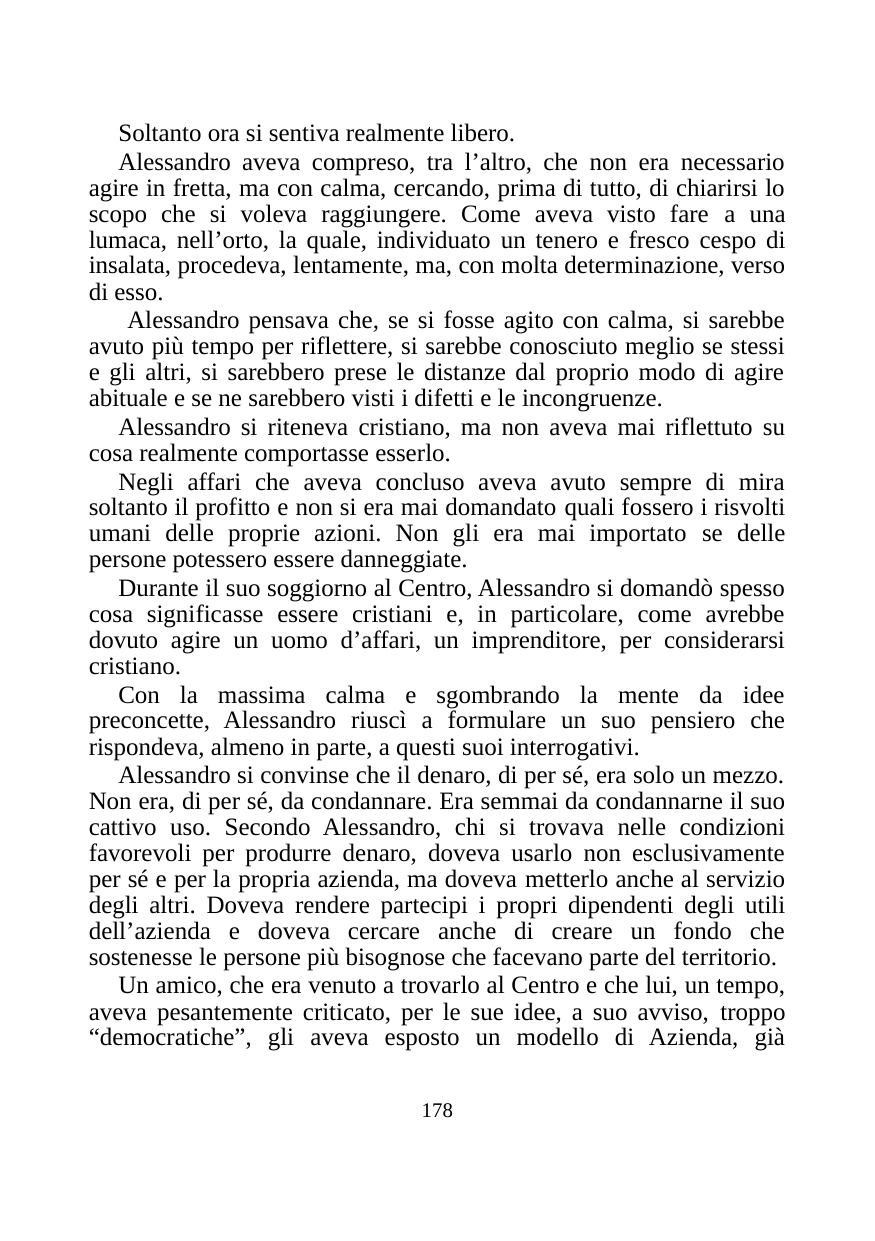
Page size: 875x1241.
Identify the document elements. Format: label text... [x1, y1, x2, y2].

text Negli affari che aveva concluso aveva avuto sempre di mira soltanto il profitto e non si era mai domandato quali fossero i risvolti umani delle proprie azioni. Non gli era mai importato se delle persone potessero essere danneggiate. [88, 467, 786, 573]
text Un amico, che era venuto a trovarlo al Centro e che lui, un tempo, aveva pesantemente criticato, per le sue idee, a suo avviso, troppo “democratiche”, gli aveva esposto un modello di Azienda, già [88, 971, 786, 1051]
text Alessandro si convinse che il denaro, di per sé, era solo un mezzo. Non era, di per sé, da condannare. Era semmai da condannarne il suo cattivo uso. Secondo Alessandro, chi si trovava nelle condizioni favorevoli per produrre denaro, doveva usarlo non esclusivamente per sé e per la propria azienda, ma doveva metterlo anche al servizio degli altri. Doveva rendere partecipi i propri dipendenti degli utili dell’azienda e doveva cercare anche di creare un fondo che sostenesse le persone più bisognose che facevano parte del territorio. [88, 760, 786, 971]
text Alessandro si riteneva cristiano, ma non aveva mai riflettuto su cosa realmente comportasse esserlo. [88, 412, 786, 467]
text Durante il suo soggiorno al Centro, Alessandro si domandò spesso cosa significasse essere cristiani e, in particolare, come avrebbe dovuto agire un uomo d’affari, un imprenditore, per considerarsi cristiano. [88, 573, 786, 680]
text Alessandro aveva compreso, tra l’altro, che non era necessario agire in fretta, ma con calma, cercando, prima di tutto, di chiarirsi lo scopo che si voleva raggiungere. Come aveva visto fare a una lumaca, nell’orto, la quale, individuato un tenero e fresco cespo di insalata, procedeva, lentamente, ma, con molta determinazione, verso di esso. [88, 147, 786, 305]
text Soltanto ora si sentiva realmente libero. [88, 118, 786, 147]
text Con la massima calma e sgombrando la mente da idee preconcette, Alessandro riuscì a formulare un suo pensiero che rispondeva, almeno in parte, a questi suoi interrogativi. [88, 680, 786, 760]
text Alessandro pensava che, se si fosse agito con calma, si sarebbe avuto più tempo per riflettere, si sarebbe conosciuto meglio se stessi e gli altri, si sarebbero prese le distanze dal proprio modo di agire abituale e se ne sarebbero visti i difetti e le incongruenze. [88, 305, 786, 412]
